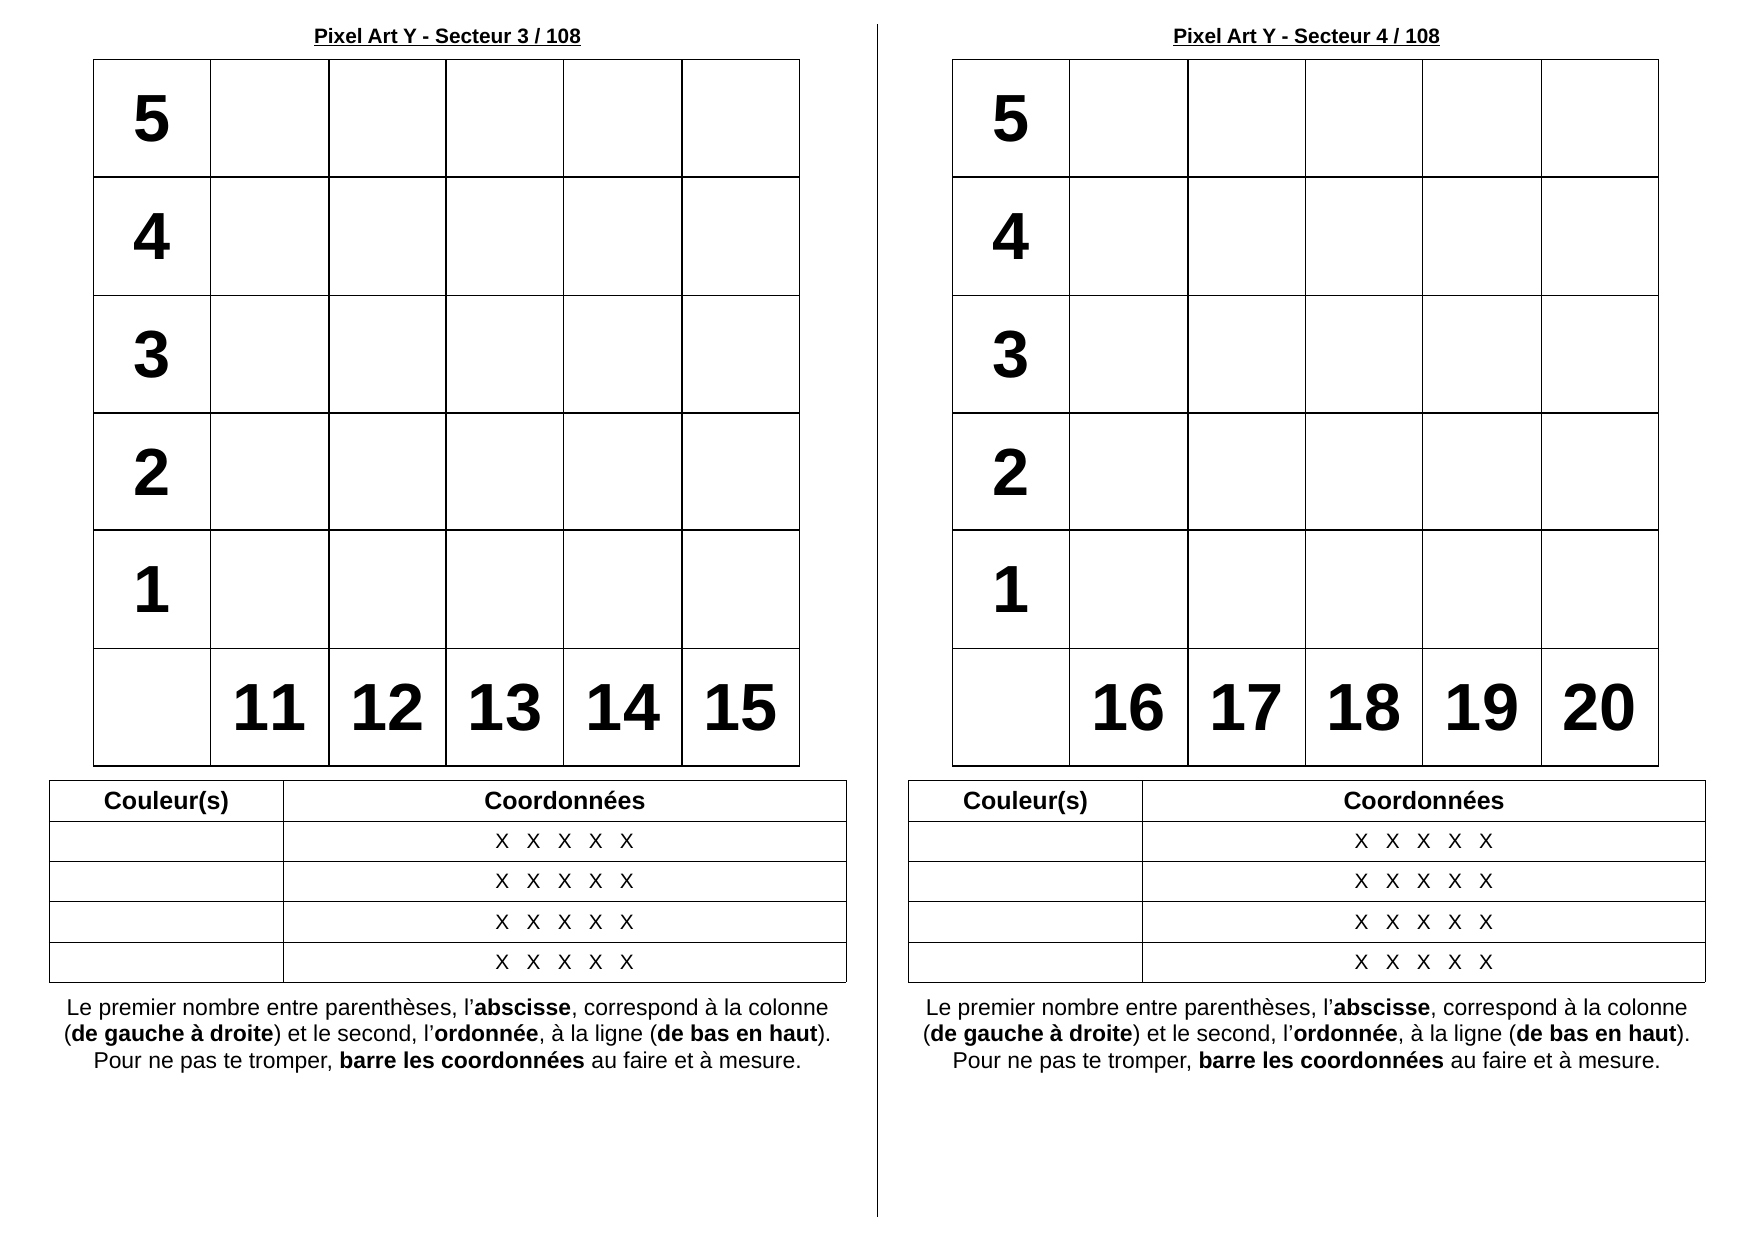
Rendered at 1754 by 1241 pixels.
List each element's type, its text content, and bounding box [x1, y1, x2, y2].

text (de gauche à droite) et le second, l’ordonnée, à la ligne (de bas en haut). [883, 1020, 1730, 1047]
table_cell X X X X X [284, 822, 846, 861]
table_header Couleur(s) [909, 781, 1142, 821]
table_cell X X X X X [1143, 943, 1705, 982]
table_cell [50, 943, 283, 982]
table_cell X X X X X [284, 943, 846, 982]
text Pour ne pas te tromper, barre les coordonnées au faire et à mesure. [24, 1047, 871, 1073]
text Pour ne pas te tromper, barre les coordonnées au faire et à mesure. [883, 1047, 1730, 1073]
table_cell [50, 902, 283, 942]
table_cell [909, 862, 1142, 901]
table_cell X X X X X [284, 862, 846, 901]
table_header Couleur(s) [50, 781, 283, 821]
table_cell X X X X X [1143, 902, 1705, 942]
table_header Coordonnées [284, 781, 846, 821]
table_cell [909, 822, 1142, 861]
text Le premier nombre entre parenthèses, l’abscisse, correspond à la colonne [883, 994, 1730, 1020]
table_cell X X X X X [284, 902, 846, 942]
table_cell [909, 902, 1142, 942]
table_cell X X X X X [1143, 862, 1705, 901]
table_cell [50, 862, 283, 901]
table_cell [909, 943, 1142, 982]
table_header Coordonnées [1143, 781, 1705, 821]
text Pixel Art Y - Secteur 3 / 108 [24, 24, 871, 48]
text Le premier nombre entre parenthèses, l’abscisse, correspond à la colonne [24, 994, 871, 1020]
table_cell X X X X X [1143, 822, 1705, 861]
table_cell [50, 822, 283, 861]
text Pixel Art Y - Secteur 4 / 108 [883, 24, 1730, 48]
text (de gauche à droite) et le second, l’ordonnée, à la ligne (de bas en haut). [24, 1020, 871, 1047]
